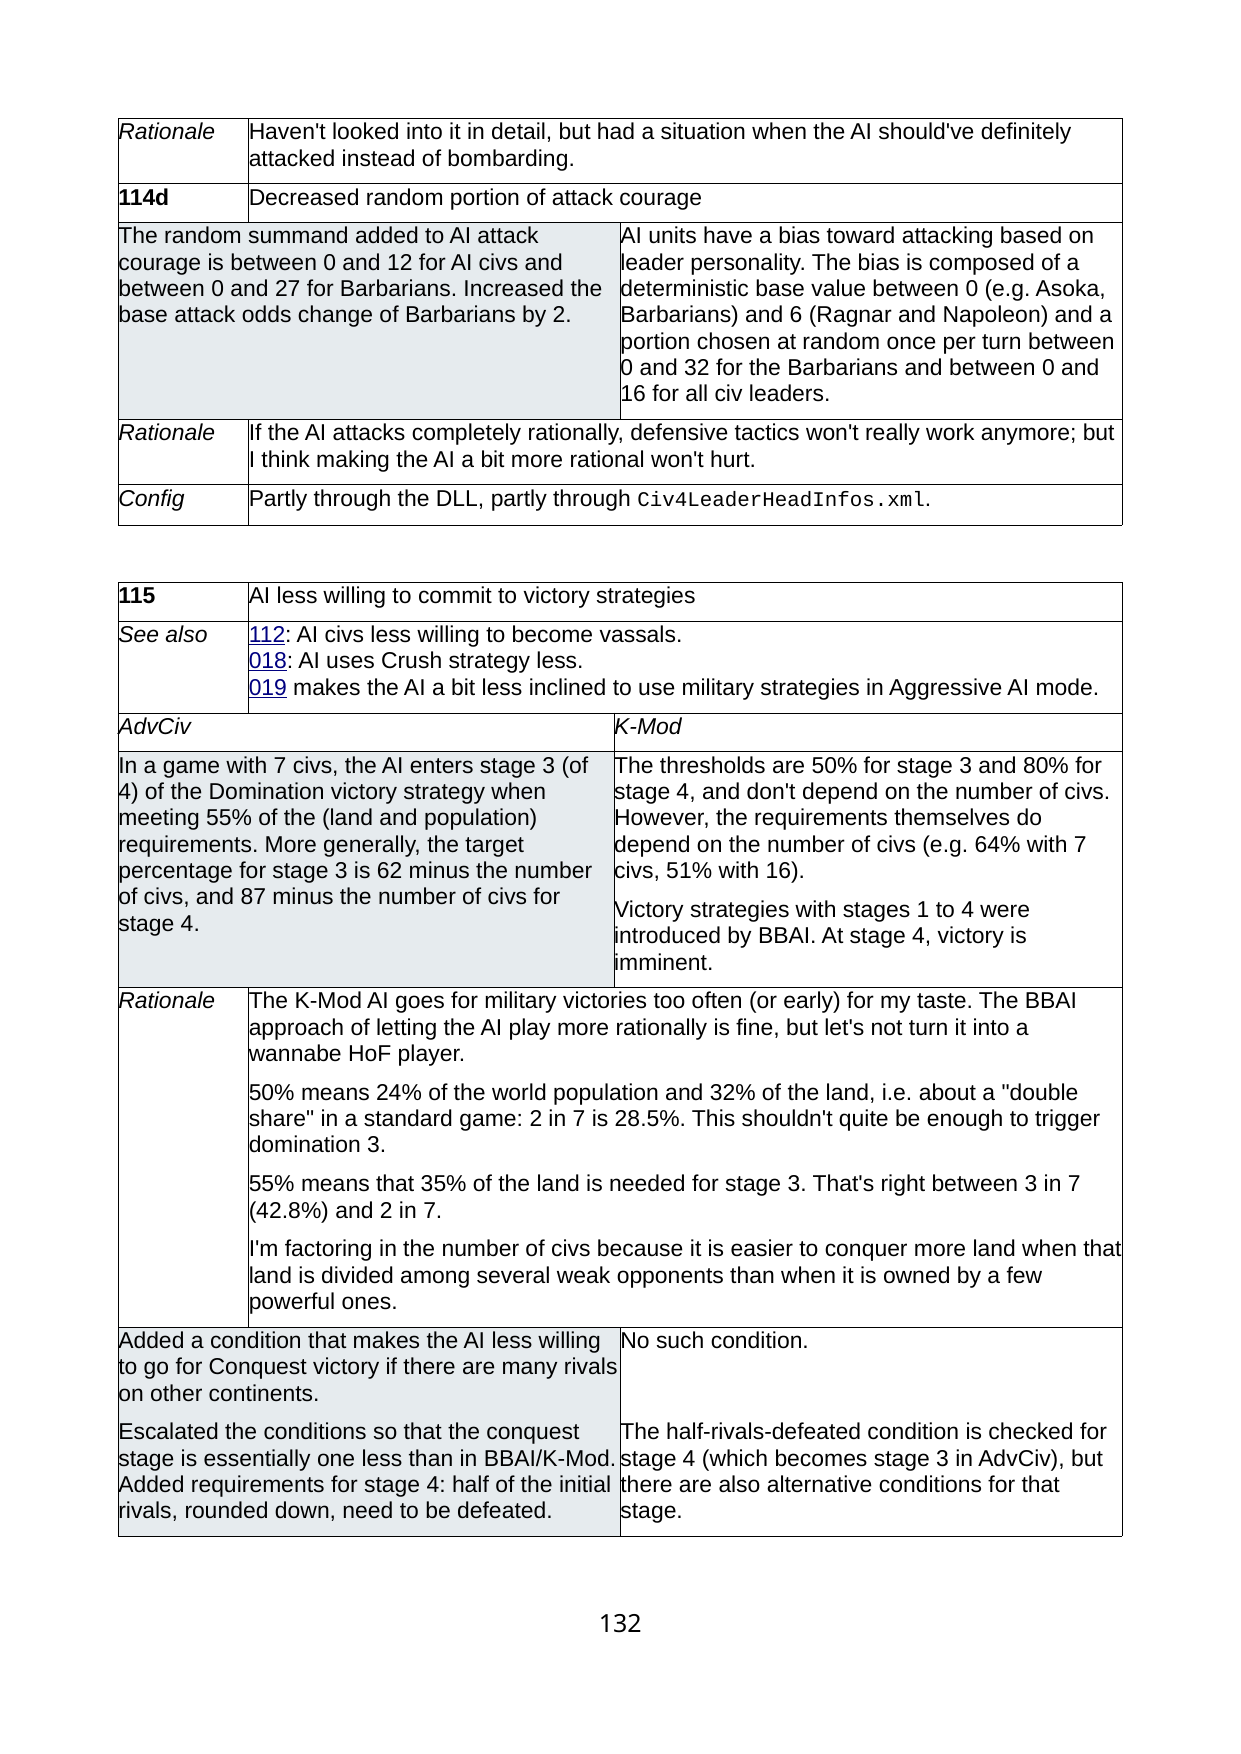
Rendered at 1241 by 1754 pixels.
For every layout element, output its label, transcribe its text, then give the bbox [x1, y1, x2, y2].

table_cell AI units have a bias toward attacking based on leader personality. The bias is composed of a deterministic base value between 0 (e.g. Asoka, Barbarians) and 6 (Ragnar and Napoleon) and a portion chosen at random once per turn between 0 and 32 for the Barbarians and between 0 and 16 for all civ leaders. [621, 223, 1122, 419]
table_cell Config [119, 485, 248, 524]
table_cell Partly through the DLL, partly through Civ4LeaderHeadInfos.xml. [249, 485, 1122, 524]
table_cell Rationale [119, 119, 248, 183]
table_cell See also [119, 622, 248, 713]
table_cell Rationale [119, 420, 248, 484]
table_cell Added a condition that makes the AI less willing to go for Conquest victory if there are many rivals on other continents. Escalated the conditions so that the conquest stage is essentially one less than in BBAI/K-Mod. Added requirements for stage 4: half of the initial rivals, rounded down, need to be defeated. [119, 1328, 620, 1536]
table_cell Decreased random portion of attack courage [249, 184, 1122, 222]
table_cell If the AI attacks completely rationally, defensive tactics won't really work anymore; but I think making the AI a bit more rational won't hurt. [249, 420, 1122, 484]
table_cell Haven't looked into it in detail, but had a situation when the AI should've definitely attacked instead of bombarding. [249, 119, 1122, 183]
table_cell The random summand added to AI attack courage is between 0 and 12 for AI civs and between 0 and 27 for Barbarians. Increased the base attack odds change of Barbarians by 2. [119, 223, 620, 419]
table_cell Rationale [119, 988, 248, 1327]
table_cell The K-Mod AI goes for military victories too often (or early) for my taste. The BBAI approach of letting the AI play more rationally is fine, but let's not turn it into a wannabe HoF player. 50% means 24% of the world population and 32% of the land, i.e. about a "double share" in a standard game: 2 in 7 is 28.5%. This shouldn't quite be enough to trigger domination 3. 55% means that 35% of the land is needed for stage 3. That's right between 3 in 7 (42.8%) and 2 in 7. I'm factoring in the number of civs because it is easier to conquer more land when that land is divided among several weak opponents than when it is owned by a few powerful ones. [249, 988, 1122, 1327]
table_cell K-Mod [615, 714, 1122, 751]
table_cell No such condition. The half-rivals-defeated condition is checked for stage 4 (which becomes stage 3 in AdvCiv), but there are also alternative conditions for that stage. [621, 1328, 1122, 1536]
table_cell 112: AI civs less willing to become vassals. 018: AI uses Crush strategy less. 019 makes the AI a bit less inclined to use military strategies in Aggressive AI mode. [249, 622, 1122, 713]
table_cell The thresholds are 50% for stage 3 and 80% for stage 4, and don't depend on the number of civs. However, the requirements themselves do depend on the number of civs (e.g. 64% with 7 civs, 51% with 16). Victory strategies with stages 1 to 4 were introduced by BBAI. At stage 4, victory is imminent. [615, 752, 1122, 987]
table_cell In a game with 7 civs, the AI enters stage 3 (of 4) of the Domination victory strategy when meeting 55% of the (land and population) requirements. More generally, the target percentage for stage 3 is 62 minus the number of civs, and 87 minus the number of civs for stage 4. [119, 752, 614, 987]
table_header AI less willing to commit to victory strategies [249, 583, 1122, 621]
table_cell AdvCiv [119, 714, 614, 751]
table_header 115 [119, 583, 248, 621]
table_cell 114d [119, 184, 248, 222]
